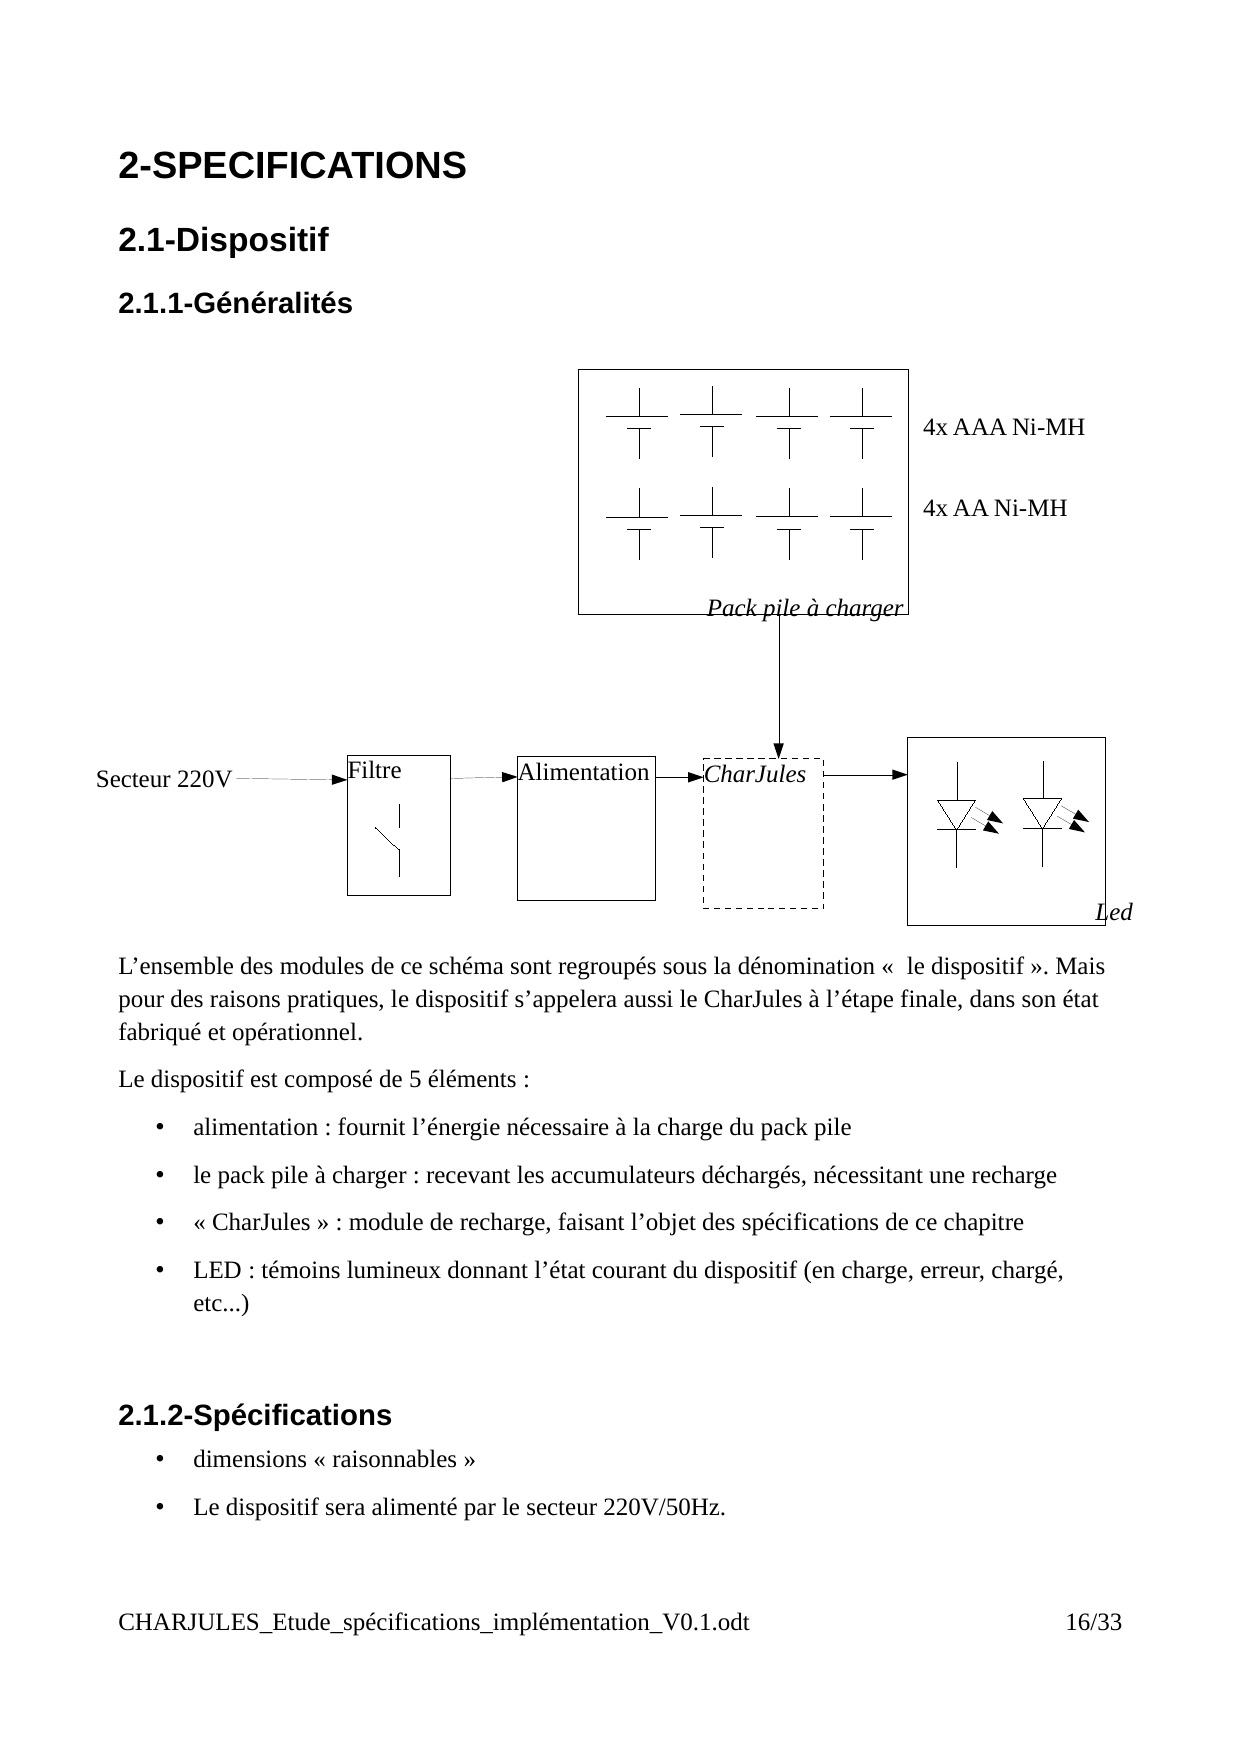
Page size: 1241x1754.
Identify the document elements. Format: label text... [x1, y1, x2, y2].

list Le dispositif sera alimenté par le secteur 220V/50Hz. [156, 1492, 1122, 1520]
list dimensions « raisonnables » [156, 1444, 1122, 1473]
text L’ensemble des modules de ce schéma sont regroupés sous la dénomination « le dispositif ». Mais pour des raisons pratiques, le dispositif s’appelera aussi le CharJules à l’étape finale, dans son état fabriqué et opérationnel. [118, 951, 1122, 1046]
list alimentation : fournit l’énergie nécessaire à la charge du pack pile [156, 1112, 1122, 1141]
list le pack pile à charger : recevant les accumulateurs déchargés, nécessitant une recharge [156, 1160, 1122, 1188]
subtitle 2-SPECIFICATIONS [118, 143, 1122, 187]
subtitle 2.1-Dispositif [118, 220, 1122, 259]
text Le dispositif est composé de 5 éléments : [118, 1064, 1122, 1093]
subtitle 2.1.1-Généralités [118, 286, 1122, 319]
list « CharJules » : module de recharge, faisant l’objet des spécifications de ce chapitre [156, 1207, 1122, 1236]
list LED : témoins lumineux donnant l’état courant du dispositif (en charge, erreur, chargé, etc...) [156, 1255, 1122, 1317]
subtitle 2.1.2-Spécifications [118, 1398, 1122, 1432]
